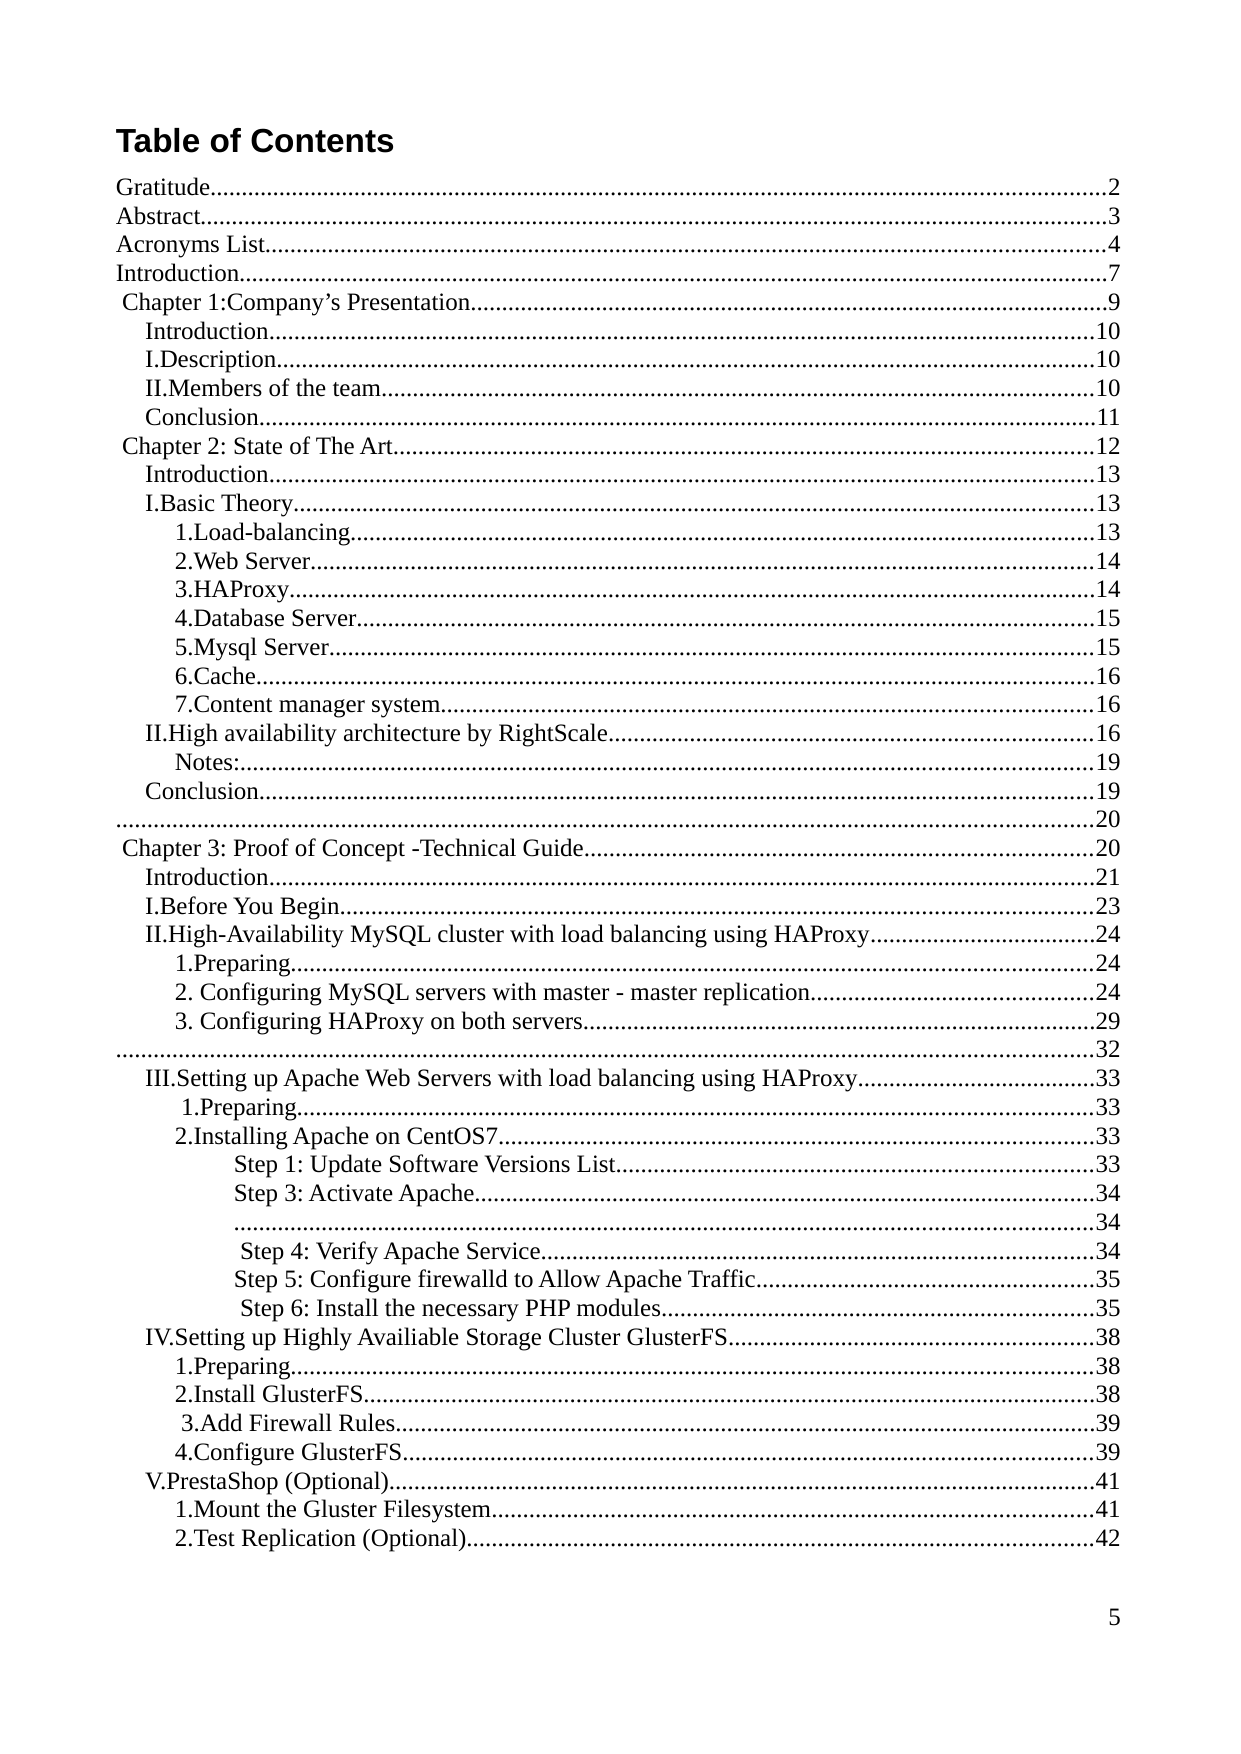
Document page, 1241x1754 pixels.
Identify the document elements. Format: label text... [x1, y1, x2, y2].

text 32 [116, 1034, 1120, 1063]
text 2. Configuring MySQL servers with master - master replication 24 [174, 977, 1120, 1006]
text Acronyms List 4 [116, 229, 1120, 258]
text Abstract 3 [116, 201, 1120, 229]
text II.High-Availability MySQL cluster with load balancing using HAProxy 24 [145, 919, 1120, 948]
text Step 4: Verify Apache Service 34 [233, 1236, 1120, 1264]
text 2.Web Server 14 [174, 546, 1120, 574]
text Step 5: Configure firewalld to Allow Apache Traffic 35 [233, 1264, 1120, 1293]
text Introduction 21 [145, 862, 1120, 891]
text Step 6: Install the necessary PHP modules 35 [233, 1293, 1120, 1322]
text 34 [233, 1207, 1120, 1236]
text 1.Preparing 24 [174, 948, 1120, 977]
text 4.Database Server 15 [174, 603, 1120, 632]
subtitle Table of Contents [116, 121, 1120, 159]
text V.PrestaShop (Optional) 41 [145, 1466, 1120, 1494]
text Conclusion 11 [145, 402, 1120, 431]
text Chapter 3: Proof of Concept -Technical Guide 20 [116, 833, 1120, 862]
text 3. Configuring HAProxy on both servers 29 [174, 1006, 1120, 1034]
text Gratitude 2 [116, 172, 1120, 201]
text 2.Install GlusterFS 38 [174, 1379, 1120, 1408]
text 2.Installing Apache on CentOS7 33 [174, 1121, 1120, 1149]
text 3.HAProxy 14 [174, 574, 1120, 603]
text 4.Configure GlusterFS 39 [174, 1437, 1120, 1466]
text Introduction 13 [145, 459, 1120, 488]
text 20 [116, 804, 1120, 833]
text Introduction 10 [145, 316, 1120, 344]
text Step 1: Update Software Versions List 33 [233, 1149, 1120, 1178]
text 1.Load-balancing 13 [174, 517, 1120, 546]
text 1.Mount the Gluster Filesystem 41 [174, 1494, 1120, 1523]
text Conclusion 19 [145, 776, 1120, 804]
text 2.Test Replication (Optional) 42 [174, 1523, 1120, 1552]
text 5.Mysql Server 15 [174, 632, 1120, 661]
text 6.Cache 16 [174, 661, 1120, 689]
text I.Description 10 [145, 344, 1120, 373]
text I.Basic Theory 13 [145, 488, 1120, 517]
text II.Members of the team 10 [145, 373, 1120, 402]
text I.Before You Begin 23 [145, 891, 1120, 919]
text III.Setting up Apache Web Servers with load balancing using HAProxy 33 [145, 1063, 1120, 1092]
text Notes: 19 [174, 747, 1120, 776]
text Chapter 2: State of The Art 12 [116, 431, 1120, 459]
text IV.Setting up Highly Availiable Storage Cluster GlusterFS 38 [145, 1322, 1120, 1351]
text Introduction 7 [116, 258, 1120, 287]
text 1.Preparing 38 [174, 1351, 1120, 1379]
text Chapter 1:Company’s Presentation 9 [116, 287, 1120, 316]
text 1.Preparing 33 [174, 1092, 1120, 1121]
text 7.Content manager system 16 [174, 689, 1120, 718]
text Step 3: Activate Apache 34 [233, 1178, 1120, 1207]
text 3.Add Firewall Rules 39 [174, 1408, 1120, 1437]
text II.High availability architecture by RightScale 16 [145, 718, 1120, 747]
